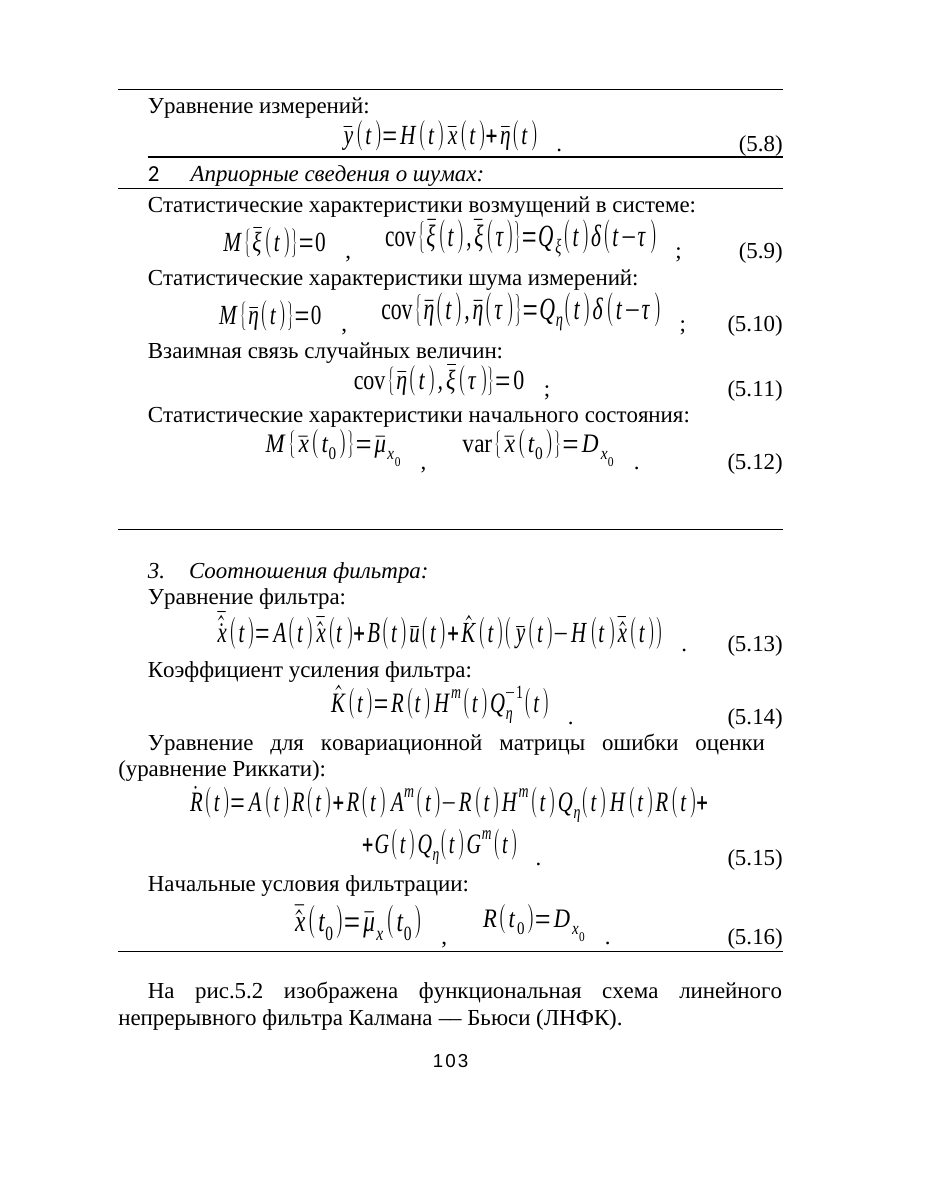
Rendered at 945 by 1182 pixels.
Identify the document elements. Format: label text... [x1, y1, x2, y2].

text 3. Соотношения фильтра: [118, 557, 783, 583]
text . (5.13) [118, 609, 783, 656]
text Коэффициент усиления фильтра: [118, 656, 783, 682]
text . (5.14) [118, 682, 783, 729]
text Уравнение измерений: [118, 90, 783, 118]
text На рис.5.2 изображена функциональная схема линейного непрерывного фильтра Калмана –– Бьюси (ЛНФК). [118, 977, 783, 1030]
text , ; (5.10) [118, 290, 783, 337]
text Статистические характеристики шума измерений: [118, 264, 783, 290]
text Статистические характеристики возмущений в системе: [118, 189, 783, 217]
list Априорные сведения о шумах: [148, 158, 783, 188]
text Взаимная связь случайных величин: [118, 337, 783, 363]
text Статистические характеристики начального состояния: [118, 401, 783, 428]
text Уравнение для ковариационной матрицы ошибки оценки (уравнение Риккати): [118, 729, 783, 782]
text , ; (5.9) [118, 217, 783, 264]
text ; (5.11) [118, 363, 783, 401]
text , . (5.16) [118, 903, 783, 951]
text Уравнение фильтра: [118, 583, 783, 609]
text , . (5.12) [118, 428, 783, 474]
text . (5.8) [118, 118, 783, 156]
text . (5.15) [118, 823, 783, 870]
text Начальные условия фильтрации: [118, 870, 783, 896]
